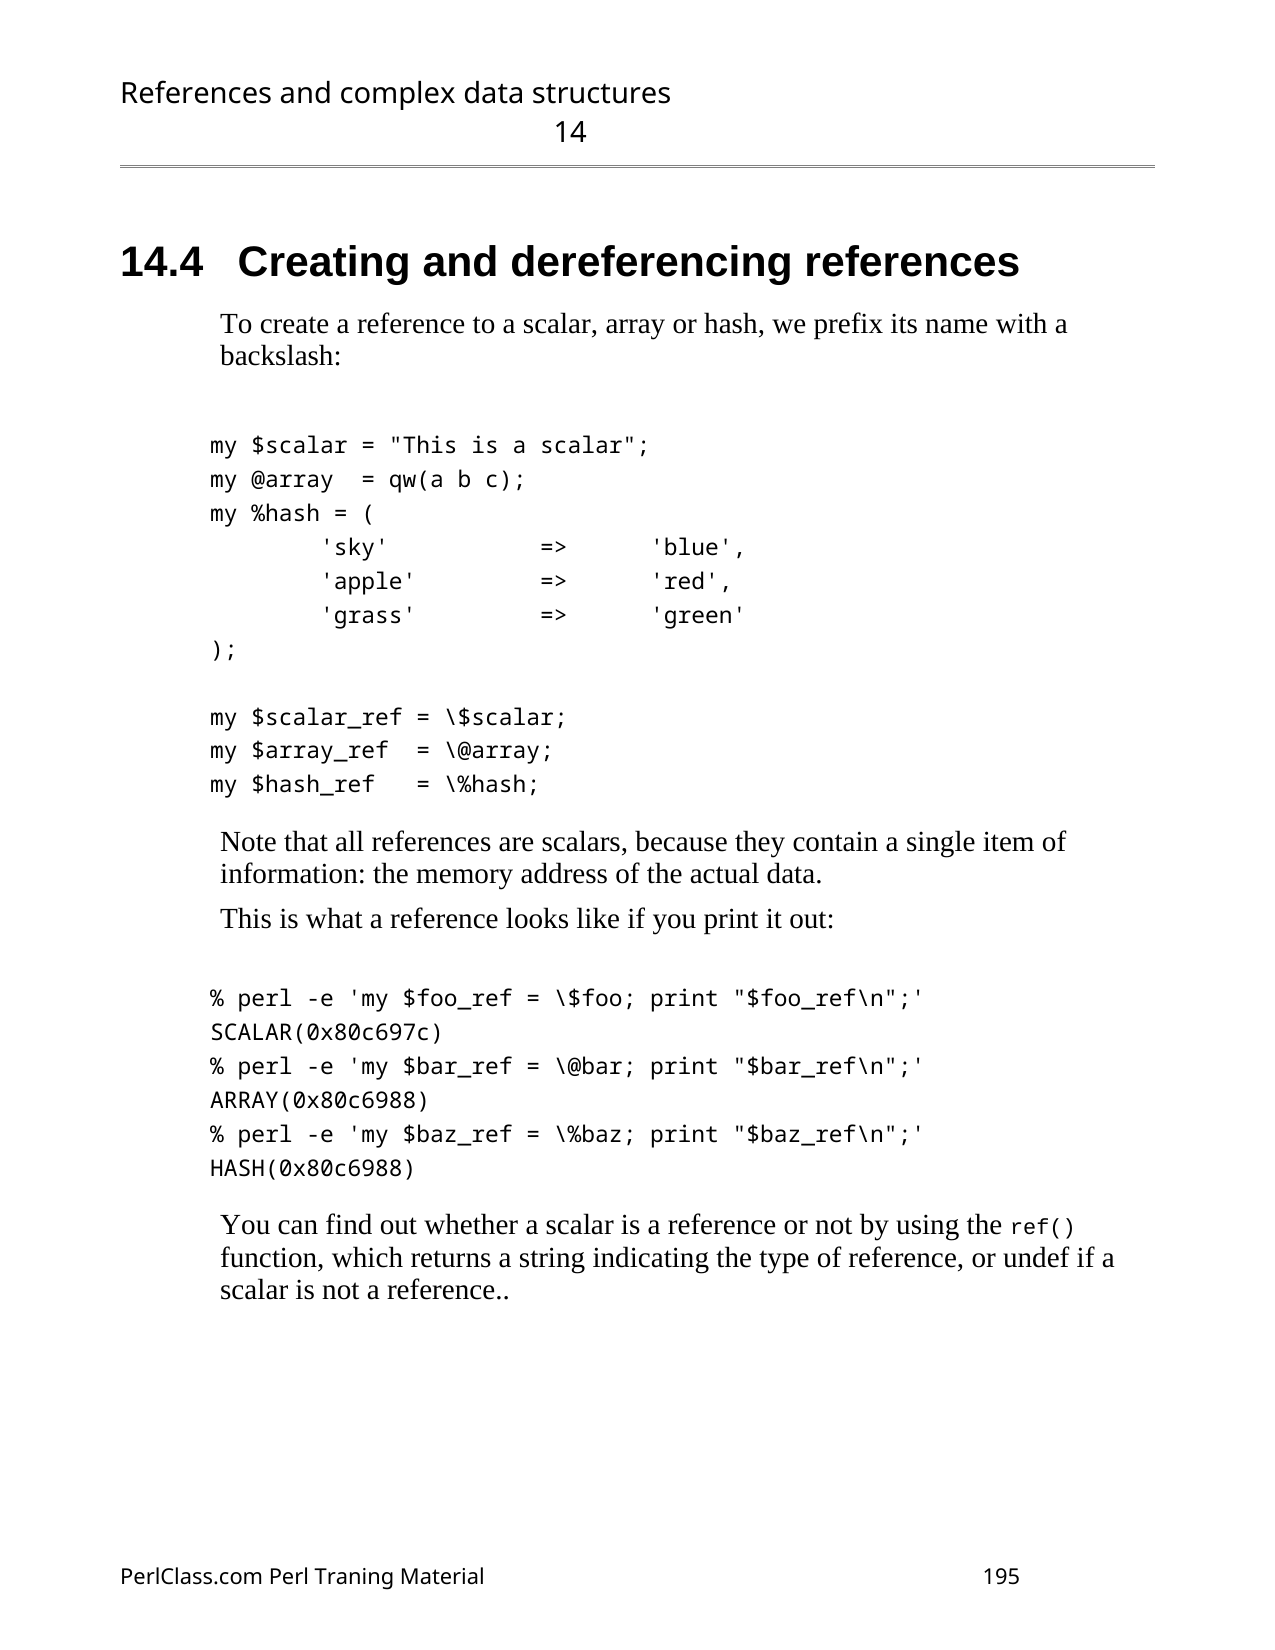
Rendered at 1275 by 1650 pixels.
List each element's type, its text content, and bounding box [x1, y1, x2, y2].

text To create a reference to a scalar, array or hash, we prefix its name with a backslash: [220, 307, 1155, 372]
text HASH(0x80c6988) [210, 1151, 1155, 1183]
text my $hash_ref = \%hash; [210, 767, 1155, 800]
text You can find out whether a scalar is a reference or not by using the ref() function, which returns a string indicating the type of reference, or undef if a scalar is not a reference.. [220, 1208, 1155, 1306]
text 'apple' => 'red', [210, 563, 1155, 596]
text my @array = qw(a b c); [210, 462, 1155, 494]
subtitle Creating and dereferencing references [120, 229, 1155, 286]
text 'sky' => 'blue', [210, 529, 1155, 562]
text % perl -e 'my $bar_ref = \@bar; print "$bar_ref\n";' [210, 1049, 1155, 1082]
text ); [210, 631, 1155, 664]
text Note that all references are scalars, because they contain a single item of information: the memory address of the actual data. [220, 825, 1155, 890]
text my $array_ref = \@array; [210, 733, 1155, 766]
text my $scalar = "This is a scalar"; [210, 428, 1155, 460]
text % perl -e 'my $foo_ref = \$foo; print "$foo_ref\n";' [210, 981, 1155, 1014]
text SCALAR(0x80c697c) [210, 1015, 1155, 1048]
text my $scalar_ref = \$scalar; [210, 699, 1155, 732]
text ARRAY(0x80c6988) [210, 1083, 1155, 1116]
text my %hash = ( [210, 496, 1155, 528]
text % perl -e 'my $baz_ref = \%baz; print "$baz_ref\n";' [210, 1117, 1155, 1149]
text 'grass' => 'green' [210, 597, 1155, 630]
text This is what a reference looks like if you print it out: [220, 902, 1155, 935]
